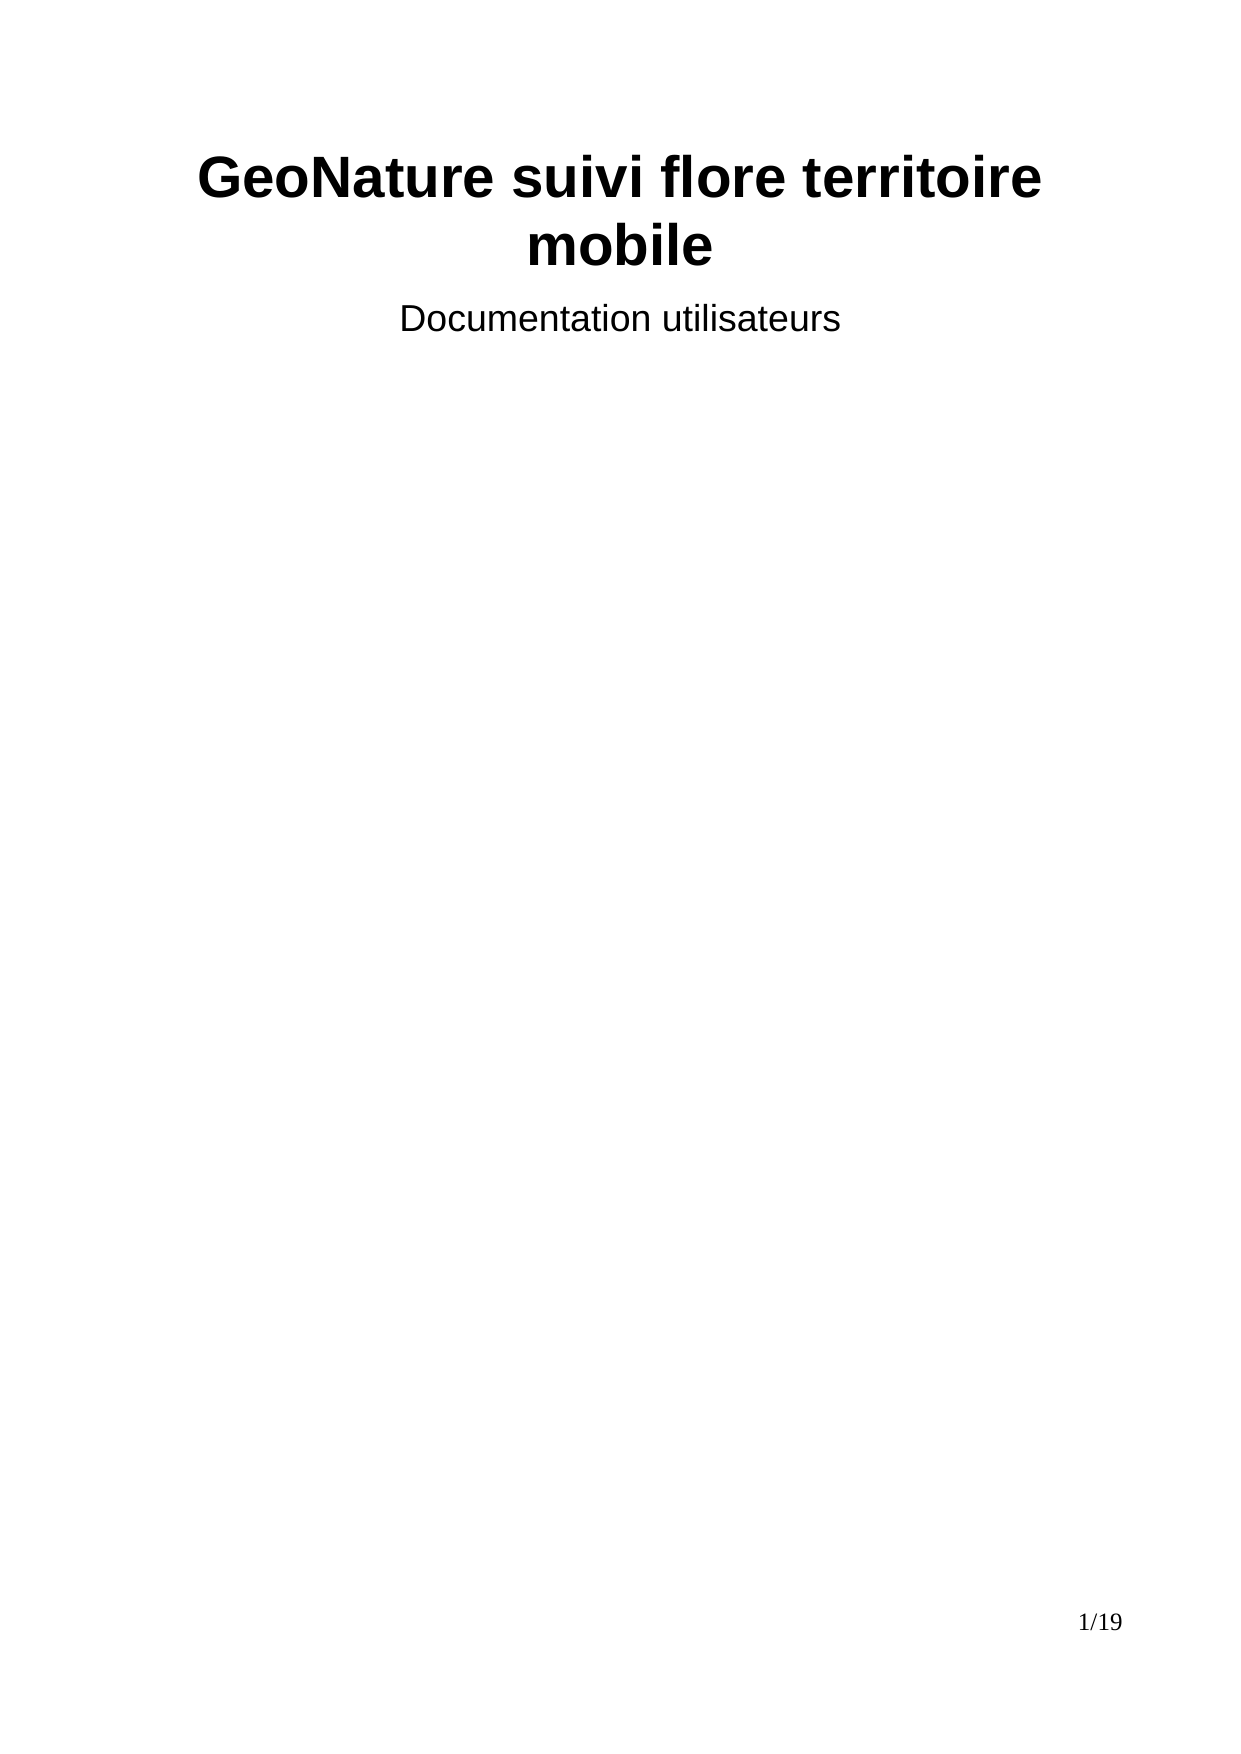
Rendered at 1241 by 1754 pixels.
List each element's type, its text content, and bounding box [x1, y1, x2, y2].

title GeoNature suivi flore territoire mobile [118, 143, 1122, 277]
subtitle Documentation utilisateurs [118, 296, 1122, 339]
